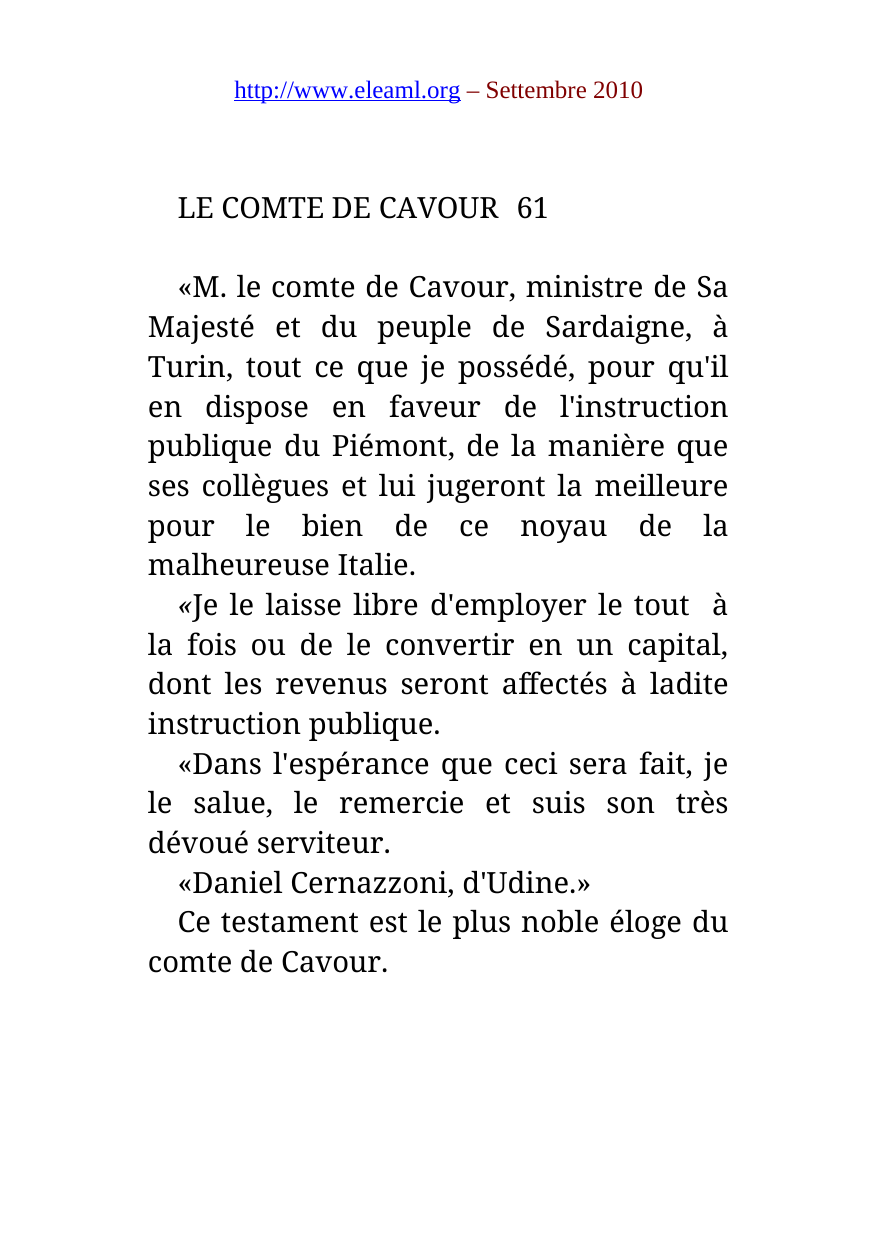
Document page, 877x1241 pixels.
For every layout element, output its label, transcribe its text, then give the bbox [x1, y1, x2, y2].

text LE COMTE DE CAVOUR 61 [148, 187, 729, 227]
text «Dans l'espérance que ceci sera fait, je le salue, le remercie et suis son très dévoué serviteur. [148, 743, 729, 862]
text «M. le comte de Cavour, ministre de Sa Majesté et du peuple de Sardaigne, à Turin, tout ce que je possédé, pour qu'il en dispose en faveur de l'instruction publique du Piémont, de la manière que ses collègues et lui jugeront la meilleure pour le bien de ce noyau de la malheureuse Italie. [148, 267, 729, 584]
text «Je le laisse libre d'employer le tout à la fois ou de le convertir en un capital, dont les revenus seront affectés à ladite instruction publique. [148, 584, 729, 743]
text «Daniel Cernazzoni, d'Udine.» [148, 862, 729, 902]
text Ce testament est le plus noble éloge du comte de Cavour. [148, 902, 729, 981]
